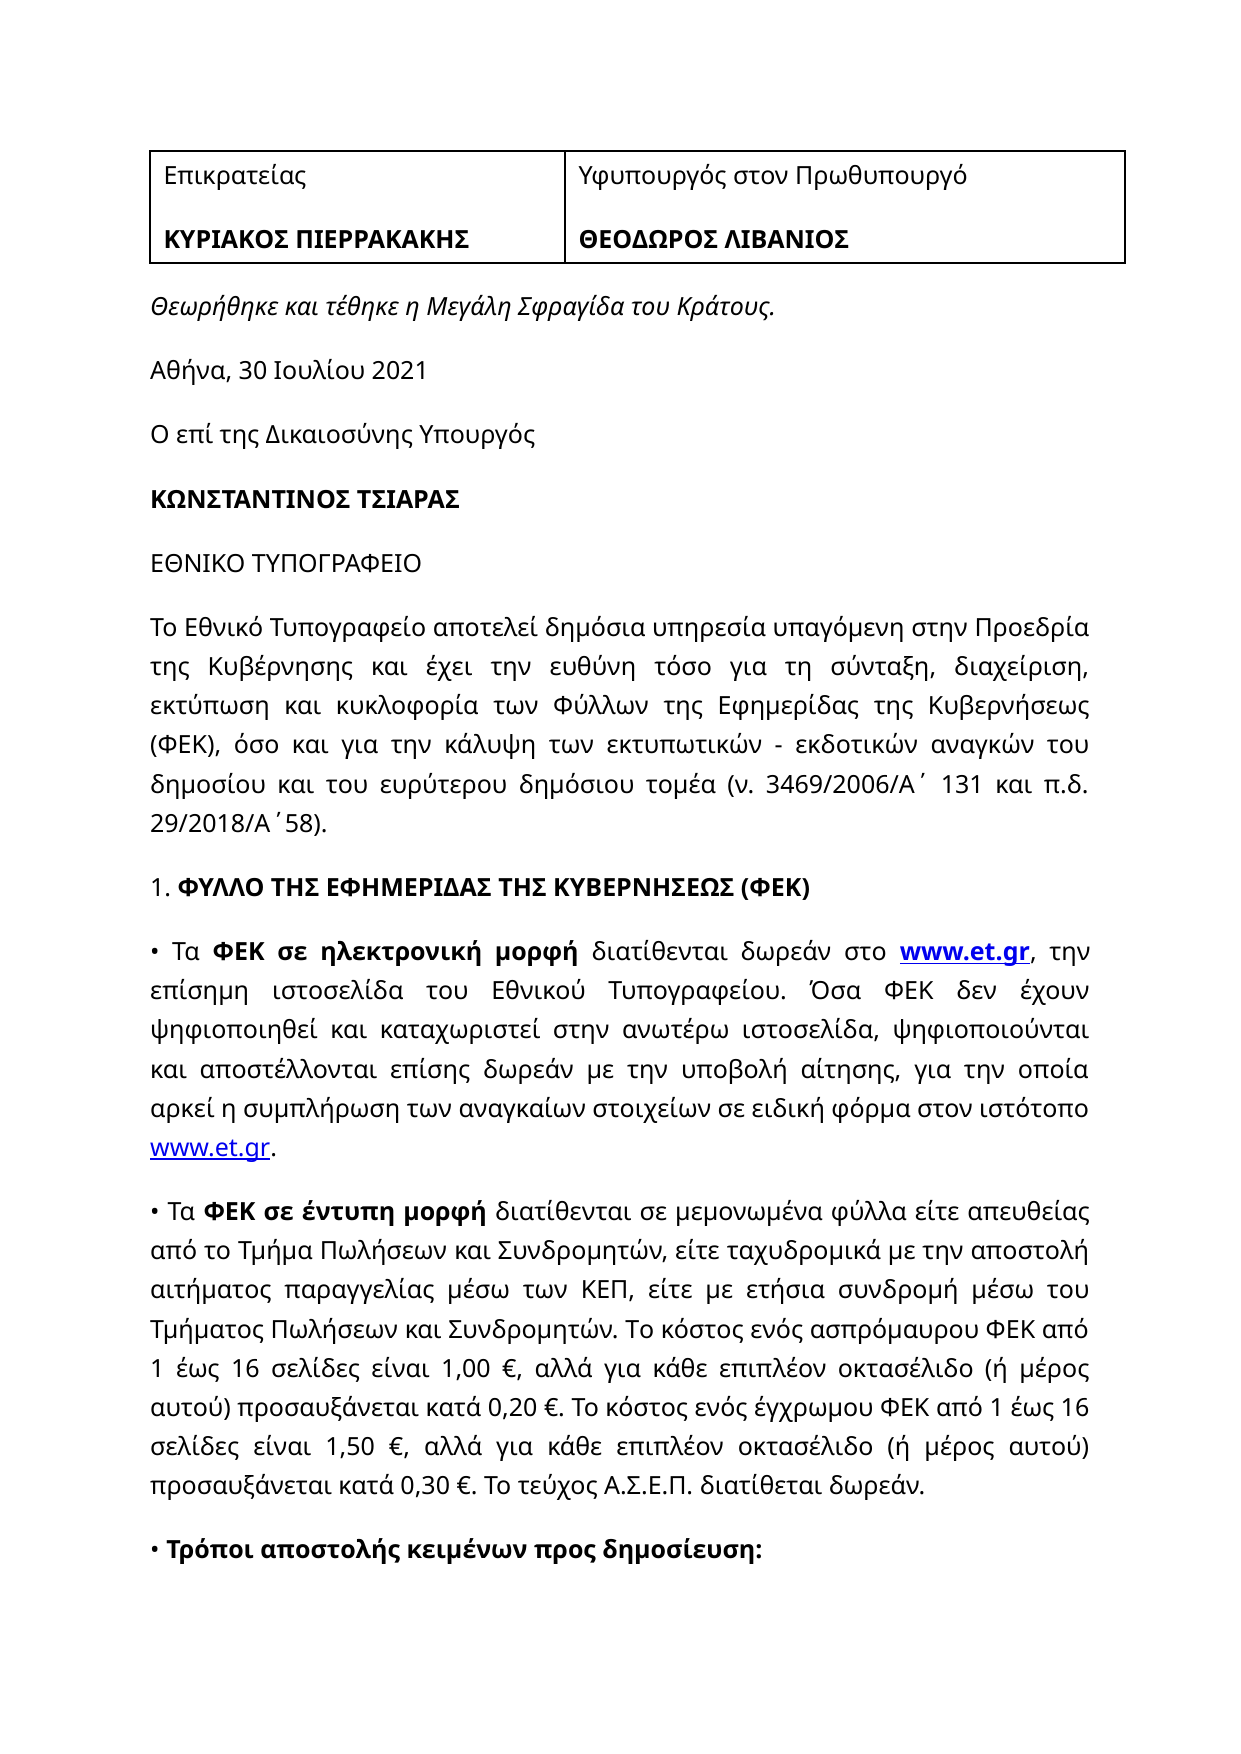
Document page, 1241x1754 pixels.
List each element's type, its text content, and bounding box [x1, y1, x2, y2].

text ΚΩΝΣΤΑΝΤΙΝΟΣ ΤΣΙΑΡΑΣ [150, 481, 1090, 515]
text Αθήνα, 30 Ιουλίου 2021 [150, 353, 1090, 387]
text Το Εθνικό Τυπογραφείο αποτελεί δημόσια υπηρεσία υπαγόμενη στην Προεδρία της Κυβέρνησης και έχει την ευθύνη τόσο για τη σύνταξη, διαχείριση, εκτύπωση και κυκλοφορία των Φύλλων της Εφημερίδας της Κυβερνήσεως (ΦΕΚ), όσο και για την κάλυψη των εκτυπωτικών - εκδοτικών αναγκών του δημοσίου και του ευρύτερου δημόσιου τομέα (ν. 3469/2006/Α΄ 131 και π.δ. 29/2018/Α΄58). [150, 610, 1090, 839]
text • Τρόποι αποστολής κειμένων προς δημοσίευση: [150, 1532, 1090, 1566]
text Ο επί της Δικαιοσύνης Υπουργός [150, 417, 1090, 451]
table_cell Επικρατείας ΚΥΡΙΑΚΟΣ ΠΙΕΡΡΑΚΑΚΗΣ [151, 152, 564, 262]
text Θεωρήθηκε και τέθηκε η Μεγάλη Σφραγίδα του Κράτους. [150, 289, 1090, 323]
text 1. ΦΥΛΛΟ ΤΗΣ ΕΦΗΜΕΡΙΔΑΣ ΤΗΣ ΚΥΒΕΡΝΗΣΕΩΣ (ΦΕΚ) [150, 870, 1090, 904]
table_cell Υφυπουργός στον Πρωθυπουργό ΘΕΟΔΩΡΟΣ ΛΙΒΑΝΙΟΣ [566, 152, 1124, 262]
text • Τα ΦΕΚ σε ηλεκτρονική μορφή διατίθενται δωρεάν στο www.et.gr, την επίσημη ιστοσελίδα του Εθνικού Τυπογραφείου. Όσα ΦΕΚ δεν έχουν ψηφιοποιηθεί και καταχωριστεί στην ανωτέρω ιστοσελίδα, ψηφιοποιούνται και αποστέλλονται επίσης δωρεάν με την υποβολή αίτησης, για την οποία αρκεί η συμπλήρωση των αναγκαίων στοιχείων σε ειδική φόρμα στον ιστότοπο www.et.gr. [150, 934, 1090, 1164]
text ΕΘΝΙΚΟ ΤΥΠΟΓΡΑΦΕΙΟ [150, 546, 1090, 579]
text • Τα ΦΕΚ σε έντυπη μορφή διατίθενται σε μεμονωμένα φύλλα είτε απευθείας από το Τμήμα Πωλήσεων και Συνδρομητών, είτε ταχυδρομικά με την αποστολή αιτήματος παραγγελίας μέσω των ΚΕΠ, είτε με ετήσια συνδρομή μέσω του Τμήματος Πωλήσεων και Συνδρομητών. Tο κόστος ενός ασπρόμαυρου ΦΕΚ από 1 έως 16 σελίδες είναι 1,00 €, αλλά για κάθε επιπλέον οκτασέλιδο (ή μέρος αυτού) προσαυξάνεται κατά 0,20 €. Το κόστος ενός έγχρωμου ΦΕΚ από 1 έως 16 σελίδες είναι 1,50 €, αλλά για κάθε επιπλέον οκτασέλιδο (ή μέρος αυτού) προσαυξάνεται κατά 0,30 €. To τεύχος Α.Σ.Ε.Π. διατίθεται δωρεάν. [150, 1194, 1090, 1502]
